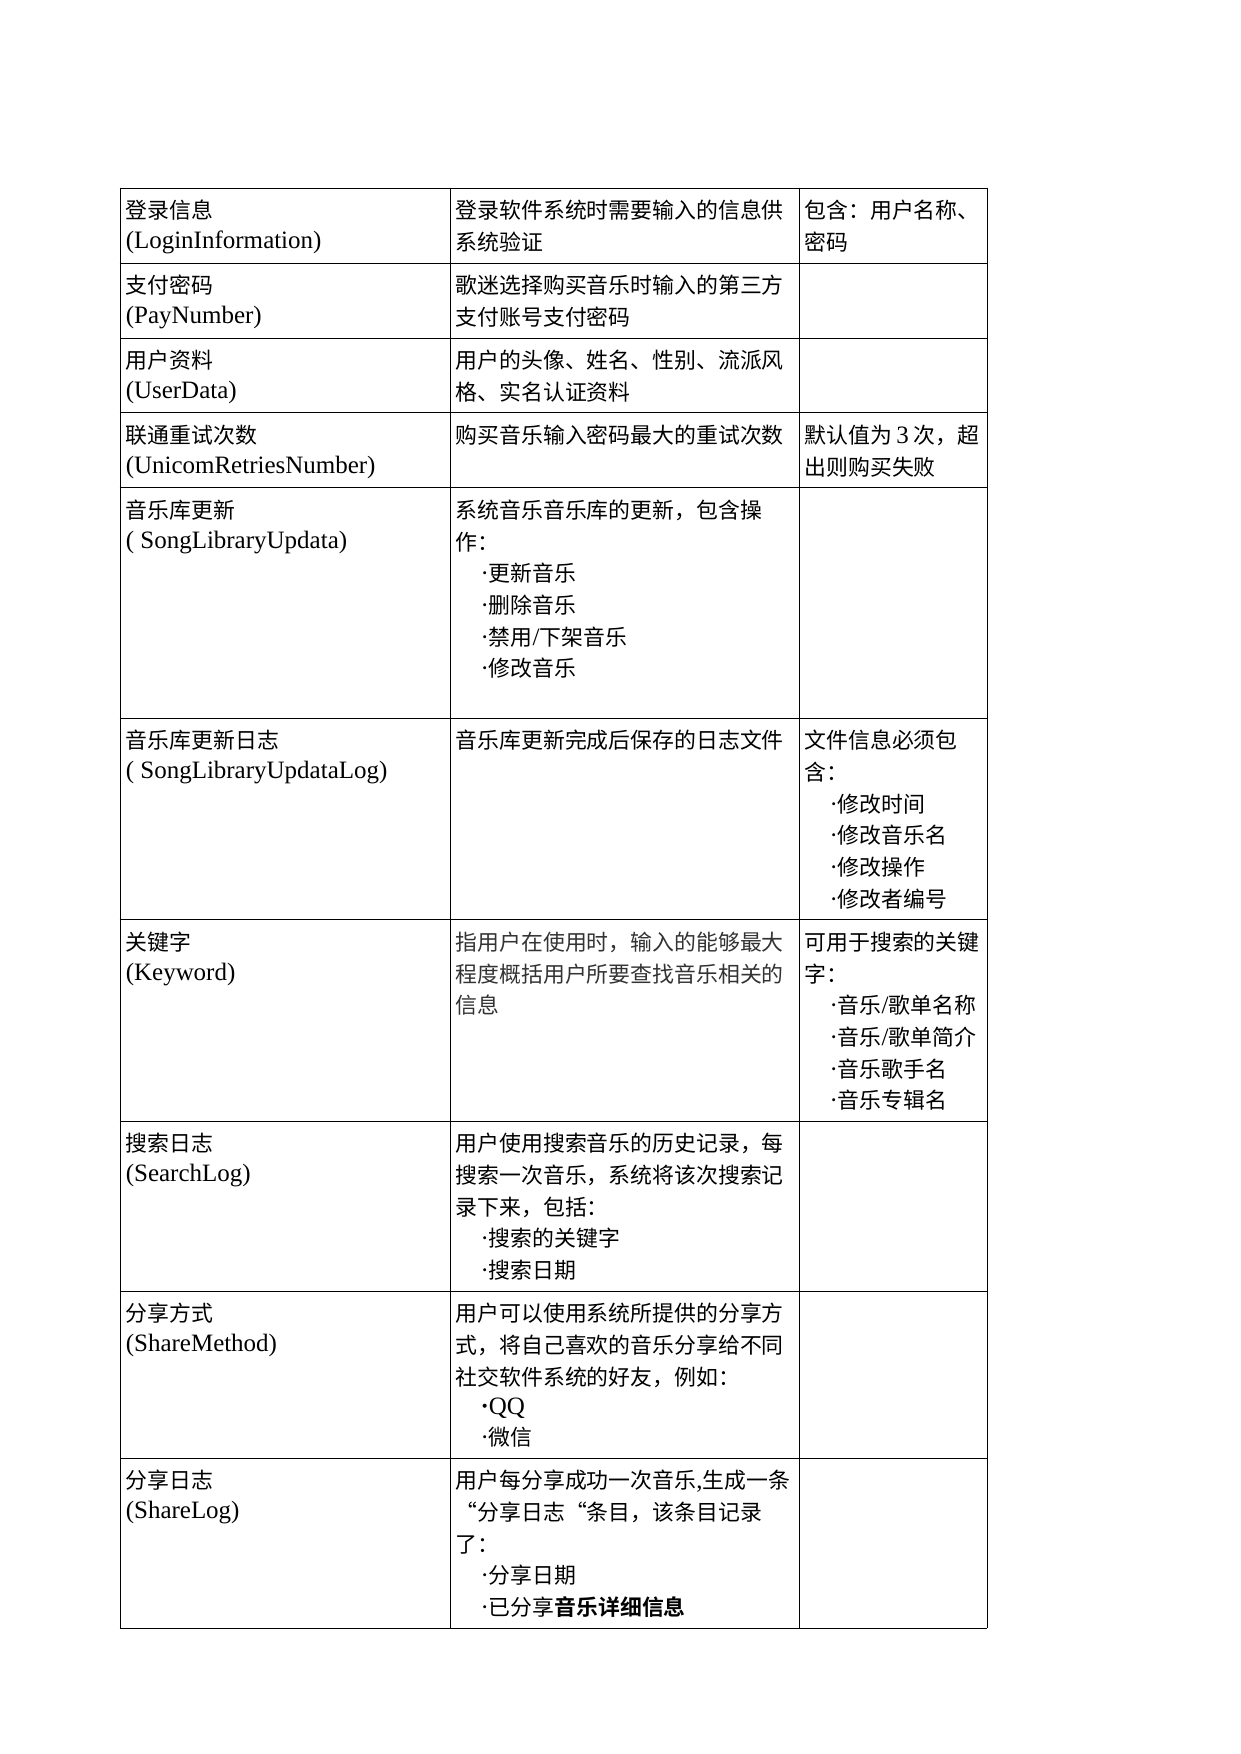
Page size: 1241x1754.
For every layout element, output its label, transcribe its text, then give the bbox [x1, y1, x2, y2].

table_cell [800, 1292, 987, 1457]
table_cell 联通重试次数 (UnicomRetriesNumber) [121, 413, 450, 487]
table_cell [800, 1122, 987, 1291]
table_cell 登录信息 (LoginInformation) [121, 189, 450, 262]
table_cell 系统音乐音乐库的更新，包含操作： ·更新音乐 ·删除音乐 ·禁用/下架音乐 ·修改音乐 [451, 488, 799, 717]
table_cell 默认值为3次，超出则购买失败 [800, 413, 987, 487]
table_cell 指用户在使用时，输入的能够最大程度概括用户所要查找音乐相关的信息 [451, 920, 799, 1121]
table_cell [800, 488, 987, 717]
table_cell 关键字 (Keyword) [121, 920, 450, 1121]
table_cell 可用于搜索的关键字： ·音乐/歌单名称 ·音乐/歌单简介 ·音乐歌手名 ·音乐专辑名 [800, 920, 987, 1121]
table_cell 音乐库更新 ( SongLibraryUpdata) [121, 488, 450, 717]
table_cell 分享方式 (ShareMethod) [121, 1292, 450, 1457]
table_cell 音乐库更新完成后保存的日志文件 [451, 719, 799, 919]
table_cell [800, 1459, 987, 1627]
table_cell 用户的头像、姓名、性别、流派风格、实名认证资料 [451, 339, 799, 412]
table_cell 登录软件系统时需要输入的信息供系统验证 [451, 189, 799, 262]
table_cell [800, 339, 987, 412]
table_cell 支付密码 (PayNumber) [121, 264, 450, 337]
table_cell 用户可以使用系统所提供的分享方式，将自己喜欢的音乐分享给不同社交软件系统的好友，例如： ·QQ ·微信 [451, 1292, 799, 1457]
table_cell 歌迷选择购买音乐时输入的第三方支付账号支付密码 [451, 264, 799, 337]
table_cell [800, 264, 987, 337]
table_cell 用户资料 (UserData) [121, 339, 450, 412]
table_cell 购买音乐输入密码最大的重试次数 [451, 413, 799, 487]
table_cell 音乐库更新日志 ( SongLibraryUpdataLog) [121, 719, 450, 919]
table_cell 用户每分享成功一次音乐,生成一条“分享日志“条目，该条目记录了： ·分享日期 ·已分享音乐详细信息 [451, 1459, 799, 1627]
table_cell 搜索日志 (SearchLog) [121, 1122, 450, 1291]
table_cell 用户使用搜索音乐的历史记录，每搜索一次音乐，系统将该次搜索记录下来，包括： ·搜索的关键字 ·搜索日期 [451, 1122, 799, 1291]
table_cell 分享日志 (ShareLog) [121, 1459, 450, 1627]
table_cell 文件信息必须包含： ·修改时间 ·修改音乐名 ·修改操作 ·修改者编号 [800, 719, 987, 919]
table_cell 包含：用户名称、密码 [800, 189, 987, 262]
